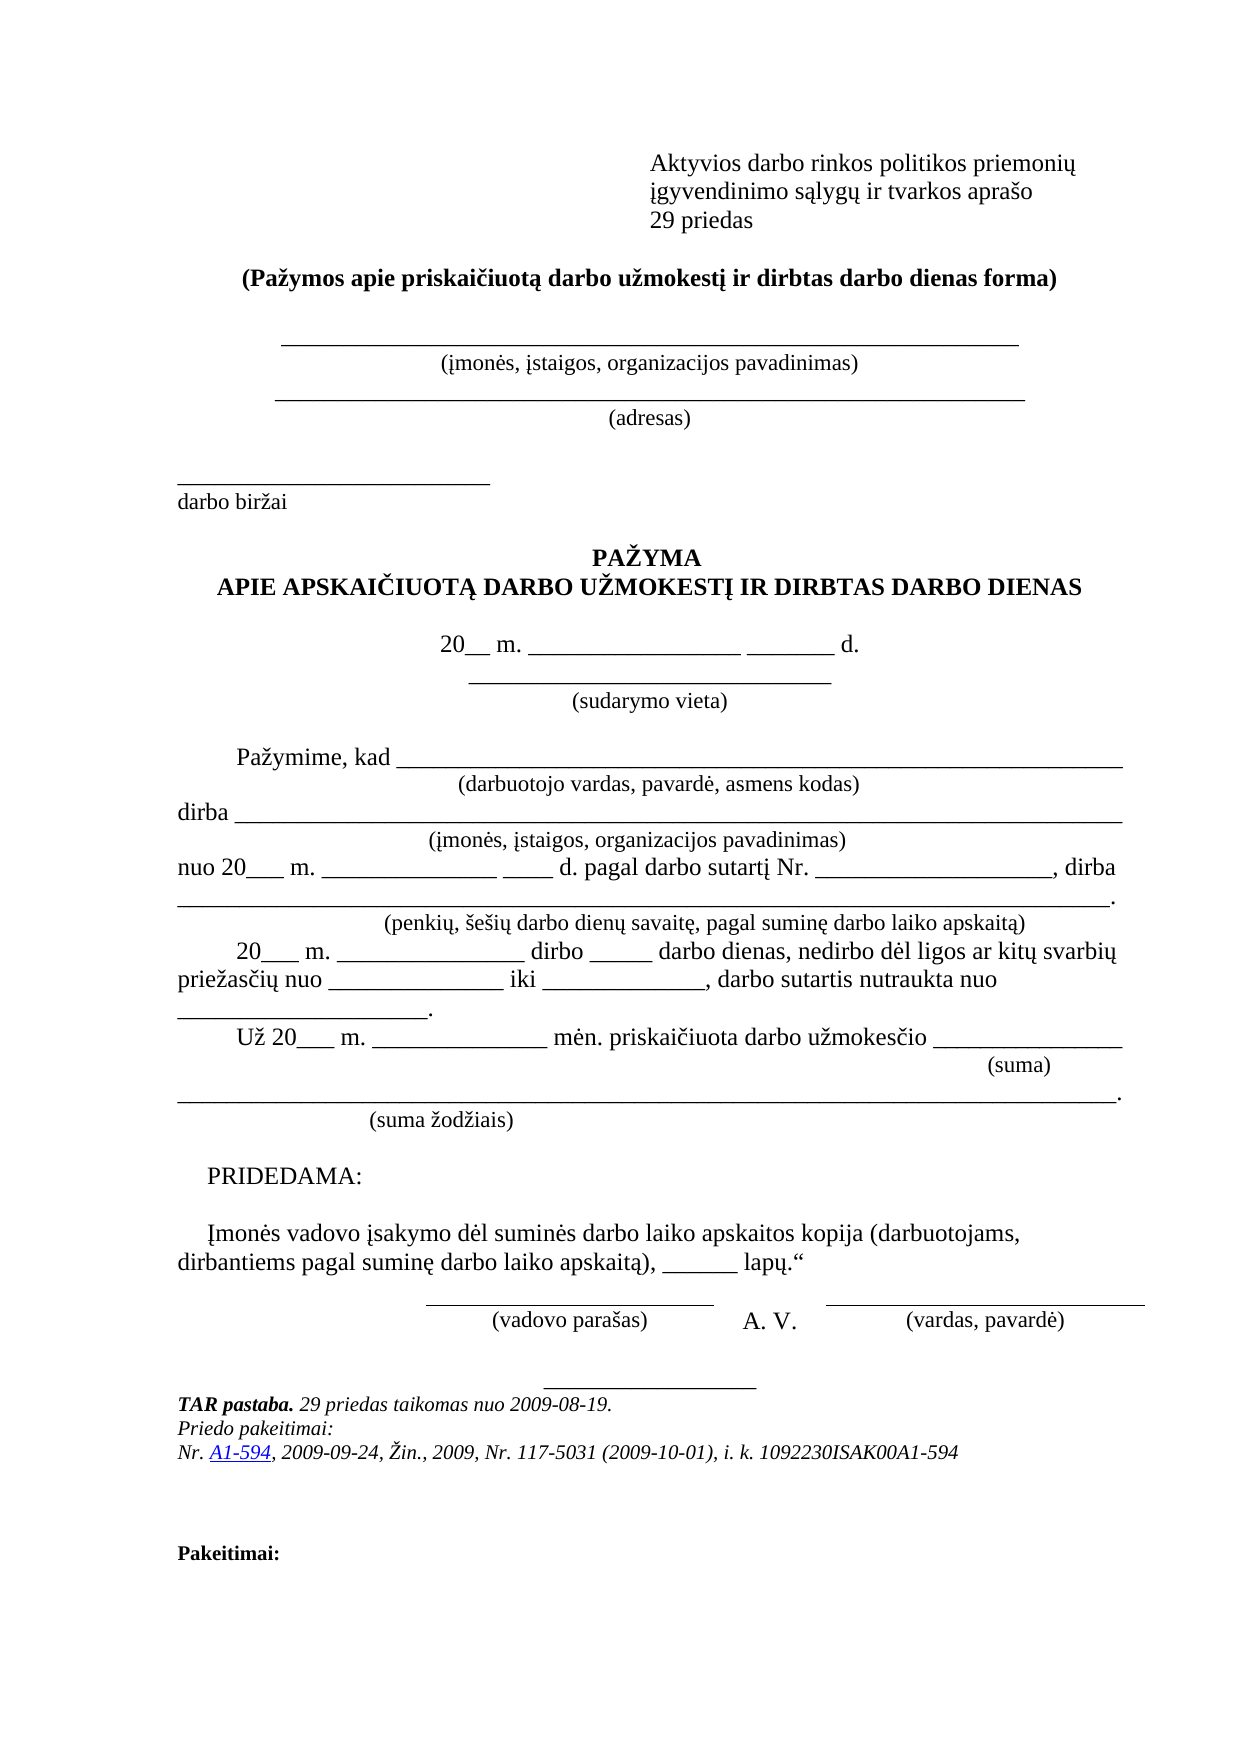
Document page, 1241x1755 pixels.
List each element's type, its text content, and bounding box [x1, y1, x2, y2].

text _________________ [177, 1363, 1122, 1392]
text Už 20___ m. ______________ mėn. priskaičiuota darbo užmokesčio [177, 1022, 1122, 1051]
text _________________________ [177, 459, 1122, 488]
text (adresas) [177, 404, 1122, 430]
text _ . [177, 1077, 1122, 1106]
text (darbuotojo vardas, pavardė, asmens kodas) [402, 771, 1122, 797]
text Priedo pakeitimai: [177, 1416, 1122, 1440]
text darbo biržai [177, 488, 1122, 514]
text Pažymime, kad [177, 742, 1122, 771]
text (penkių, šešių darbo dienų savaitę, pagal suminę darbo laiko apskaitą) [177, 909, 1122, 936]
text Apie Apskaičiuotą darbo užmokestį ir dirbtas darbo dienas [177, 572, 1122, 600]
text ____________________________________________________________ [177, 375, 1122, 404]
text Įmonės vadovo įsakymo dėl suminės darbo laiko apskaitos kopija (darbuotojams, dirbantiems pagal suminę darbo laiko apskaitą), ______ lapų.“ [177, 1218, 1122, 1276]
text (sudarymo vieta) [177, 687, 1122, 713]
text ___________________________________________________________ [177, 320, 1122, 349]
text Aktyvios darbo rinkos politikos priemonių [649, 148, 1122, 176]
text priežasčių nuo ______________ iki _____________, darbo sutartis nutraukta nuo [177, 964, 1122, 993]
text 29 priedas [649, 205, 1122, 234]
table_header [389, 1305, 426, 1334]
table_header (vadovo parašas) [426, 1306, 713, 1334]
text (įmonės, įstaigos, organizacijos pavadinimas) [177, 349, 1122, 375]
table_header A. V. [714, 1305, 826, 1334]
text _ . [177, 881, 1122, 909]
text (Pažymos apie priskaičiuotą darbo užmokestį ir dirbtas darbo dienas forma) [177, 263, 1122, 291]
text Nr. A1-594, 2009-09-24, Žin., 2009, Nr. 117-5031 (2009-10-01), i. k. 1092230ISAK00A1-594 [177, 1440, 1122, 1464]
text 20__ m. _________________ _______ d. [177, 629, 1122, 658]
text TAR pastaba. 29 priedas taikomas nuo 2009-08-19. [177, 1392, 1122, 1416]
text nuo 20___ m. ______________ ____ d. pagal darbo sutartį Nr. , dirba [177, 852, 1122, 881]
text įgyvendinimo sąlygų ir tvarkos aprašo [649, 176, 1122, 205]
text PRIDEDAMA: [177, 1161, 1122, 1190]
text (suma žodžiais) [177, 1106, 1122, 1132]
text PažYMA [177, 543, 1122, 572]
text (suma) [852, 1051, 1122, 1077]
text 20___ m. _______________ dirbo _____ darbo dienas, nedirbo dėl ligos ar kitų svarbių [177, 936, 1122, 964]
text _____________________________ [177, 658, 1122, 687]
text ____________________. [177, 993, 1122, 1022]
text Pakeitimai: [177, 1541, 1122, 1565]
text (įmonės, įstaigos, organizacijos pavadinimas) [240, 826, 1122, 852]
text dirba [177, 797, 1122, 826]
table_header (vardas, pavardė) [826, 1306, 1144, 1334]
table_header [177, 1305, 388, 1334]
